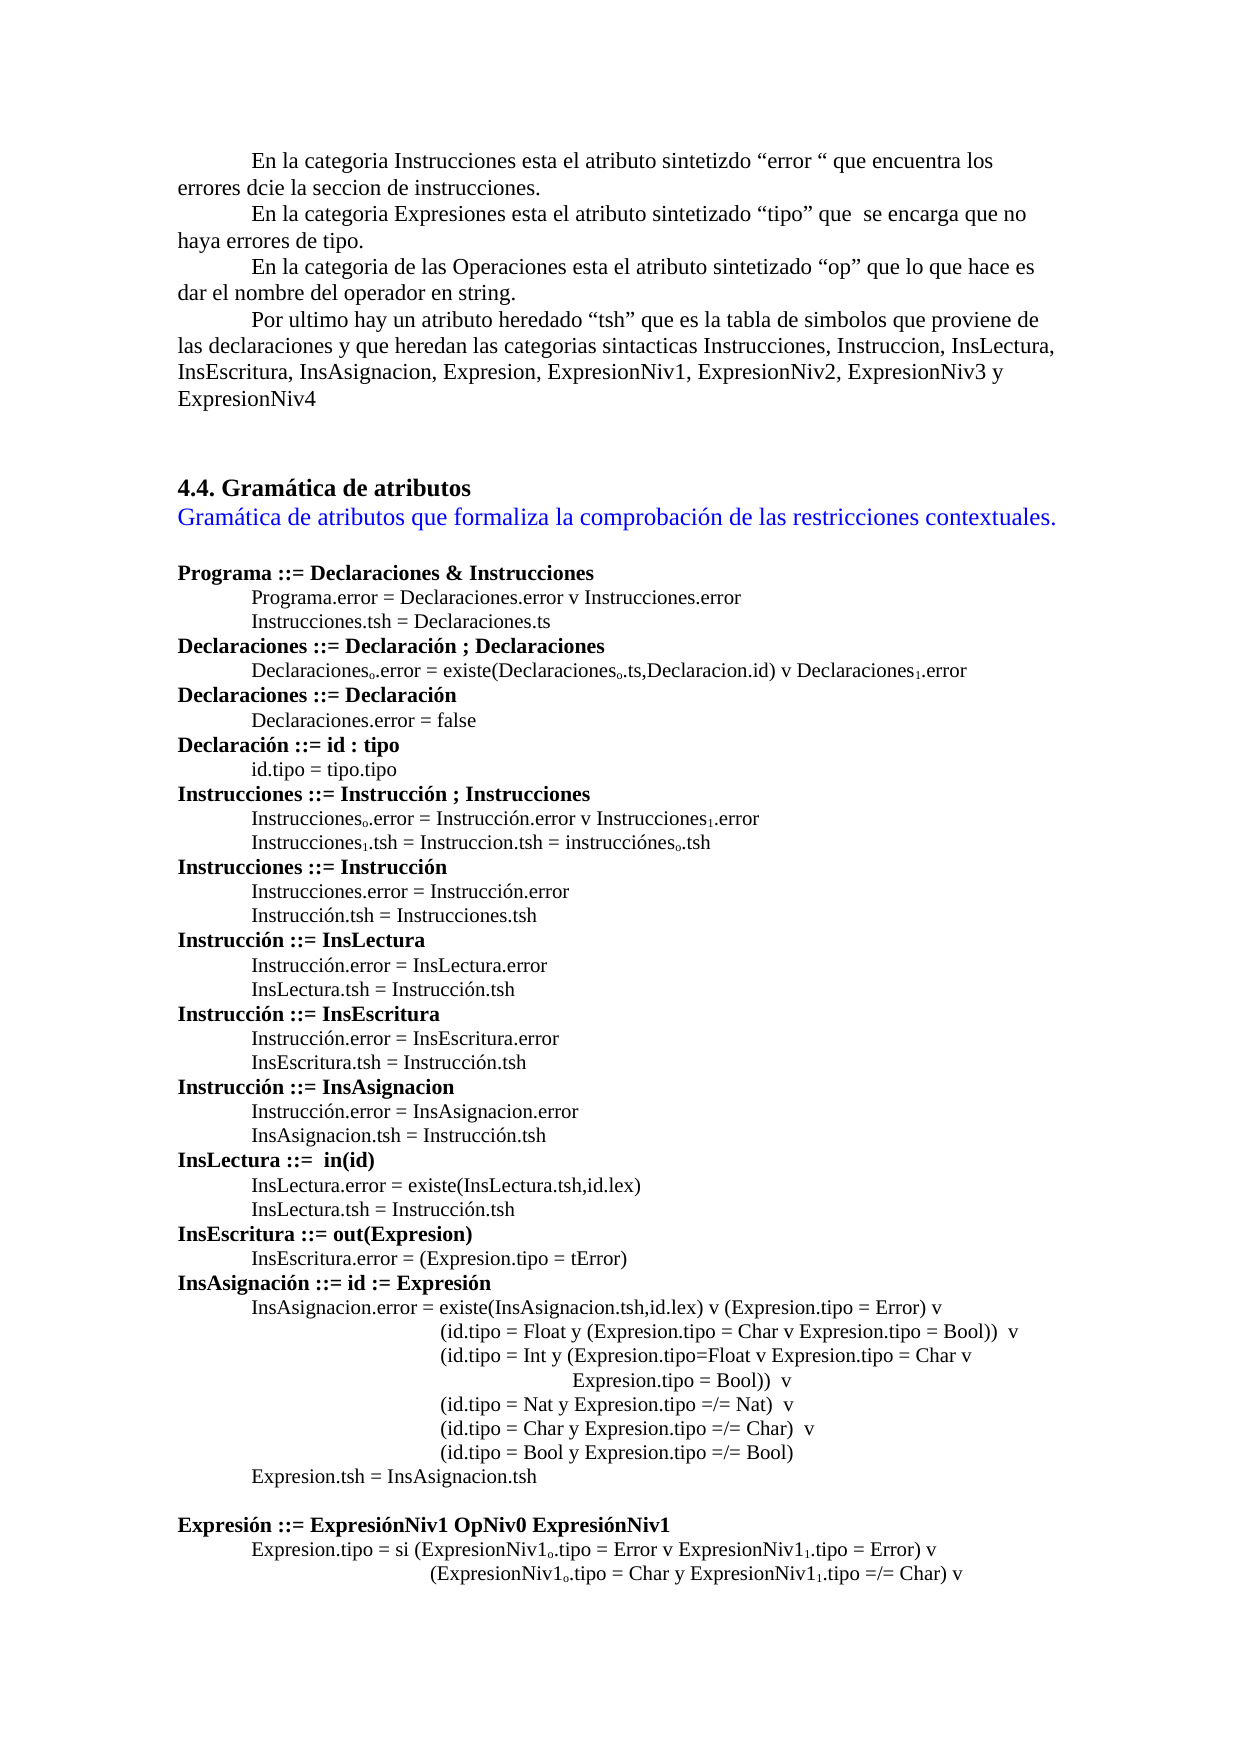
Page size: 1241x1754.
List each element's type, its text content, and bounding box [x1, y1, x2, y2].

text (id.tipo = Char y Expresion.tipo =/= Char) v [177, 1416, 1063, 1440]
text Declaración ::= id : tipo [177, 732, 1063, 757]
text (id.tipo = Bool y Expresion.tipo =/= Bool) [177, 1440, 1063, 1464]
text (id.tipo = Int y (Expresion.tipo=Float v Expresion.tipo = Char v Expresion.tipo = Bool)) v [177, 1343, 1063, 1392]
text 4.4. Gramática de atributos [177, 473, 1063, 502]
text En la categoria de las Operaciones esta el atributo sintetizado “op” que lo que hace es dar el nombre del operador en string. [177, 253, 1063, 306]
text Instrucción ::= InsLectura [177, 927, 1063, 953]
text (ExpresionNiv1o.tipo = Char y ExpresionNiv11.tipo =/= Char) v [177, 1561, 1063, 1585]
text Expresion.tipo = si (ExpresionNiv1o.tipo = Error v ExpresionNiv11.tipo = Error) v [177, 1537, 1063, 1561]
text InsEscritura.tsh = Instrucción.tsh [177, 1050, 1063, 1074]
text InsEscritura ::= out(Expresion) [177, 1221, 1063, 1246]
text Declaraciones ::= Declaración [177, 682, 1063, 707]
text InsAsignacion.tsh = Instrucción.tsh [177, 1123, 1063, 1147]
text Declaraciones ::= Declaración ; Declaraciones [177, 633, 1063, 658]
text Instruccioneso.error = Instrucción.error v Instrucciones1.error [177, 806, 1063, 830]
text (id.tipo = Nat y Expresion.tipo =/= Nat) v [177, 1392, 1063, 1416]
text Programa.error = Declaraciones.error v Instrucciones.error [177, 585, 1063, 609]
text InsAsignacion.error = existe(InsAsignacion.tsh,id.lex) v (Expresion.tipo = Error) v [177, 1295, 1063, 1319]
text InsLectura.error = existe(InsLectura.tsh,id.lex) [177, 1173, 1063, 1197]
text Instrucción ::= InsAsignacion [177, 1074, 1063, 1099]
text En la categoria Instrucciones esta el atributo sintetizdo “error “ que encuentra los errores dcie la seccion de instrucciones. [177, 148, 1063, 200]
text En la categoria Expresiones esta el atributo sintetizado “tipo” que se encarga que no haya errores de tipo. [177, 200, 1063, 253]
text Instrucción ::= InsEscritura [177, 1001, 1063, 1026]
text Instrucción.error = InsEscritura.error [177, 1026, 1063, 1050]
text Expresion.tsh = InsAsignacion.tsh [177, 1464, 1063, 1488]
text Instrucciones ::= Instrucción [177, 854, 1063, 879]
text id.tipo = tipo.tipo [177, 757, 1063, 781]
text Instrucción.tsh = Instrucciones.tsh [177, 903, 1063, 927]
text InsLectura.tsh = Instrucción.tsh [177, 1197, 1063, 1221]
text Declaracioneso.error = existe(Declaracioneso.ts,Declaracion.id) v Declaraciones1.error [177, 658, 1063, 682]
text Instrucciones.error = Instrucción.error [177, 879, 1063, 903]
text Declaraciones.error = false [177, 707, 1063, 732]
text Gramática de atributos que formaliza la comprobación de las restricciones contextuales. [177, 502, 1063, 531]
text Instrucciones1.tsh = Instruccion.tsh = instruccióneso.tsh [177, 830, 1063, 854]
text InsLectura ::= in(id) [177, 1147, 1063, 1173]
text Programa ::= Declaraciones & Instrucciones [177, 560, 1063, 585]
text InsLectura.tsh = Instrucción.tsh [177, 977, 1063, 1001]
text Instrucción.error = InsAsignacion.error [177, 1099, 1063, 1123]
text Instrucción.error = InsLectura.error [177, 953, 1063, 977]
text Instrucciones.tsh = Declaraciones.ts [177, 609, 1063, 633]
text Instrucciones ::= Instrucción ; Instrucciones [177, 781, 1063, 806]
text (id.tipo = Float y (Expresion.tipo = Char v Expresion.tipo = Bool)) v [177, 1319, 1063, 1343]
text Expresión ::= ExpresiónNiv1 OpNiv0 ExpresiónNiv1 [177, 1512, 1063, 1537]
text Por ultimo hay un atributo heredado “tsh” que es la tabla de simbolos que proviene de las declaraciones y que heredan las categorias sintacticas Instrucciones, Instruccion, InsLectura, InsEscritura, InsAsignacion, Expresion, ExpresionNiv1, ExpresionNiv2, ExpresionNiv3 y ExpresionNiv4 [177, 306, 1063, 411]
text InsEscritura.error = (Expresion.tipo = tError) [177, 1246, 1063, 1270]
text InsAsignación ::= id := Expresión [177, 1270, 1063, 1295]
